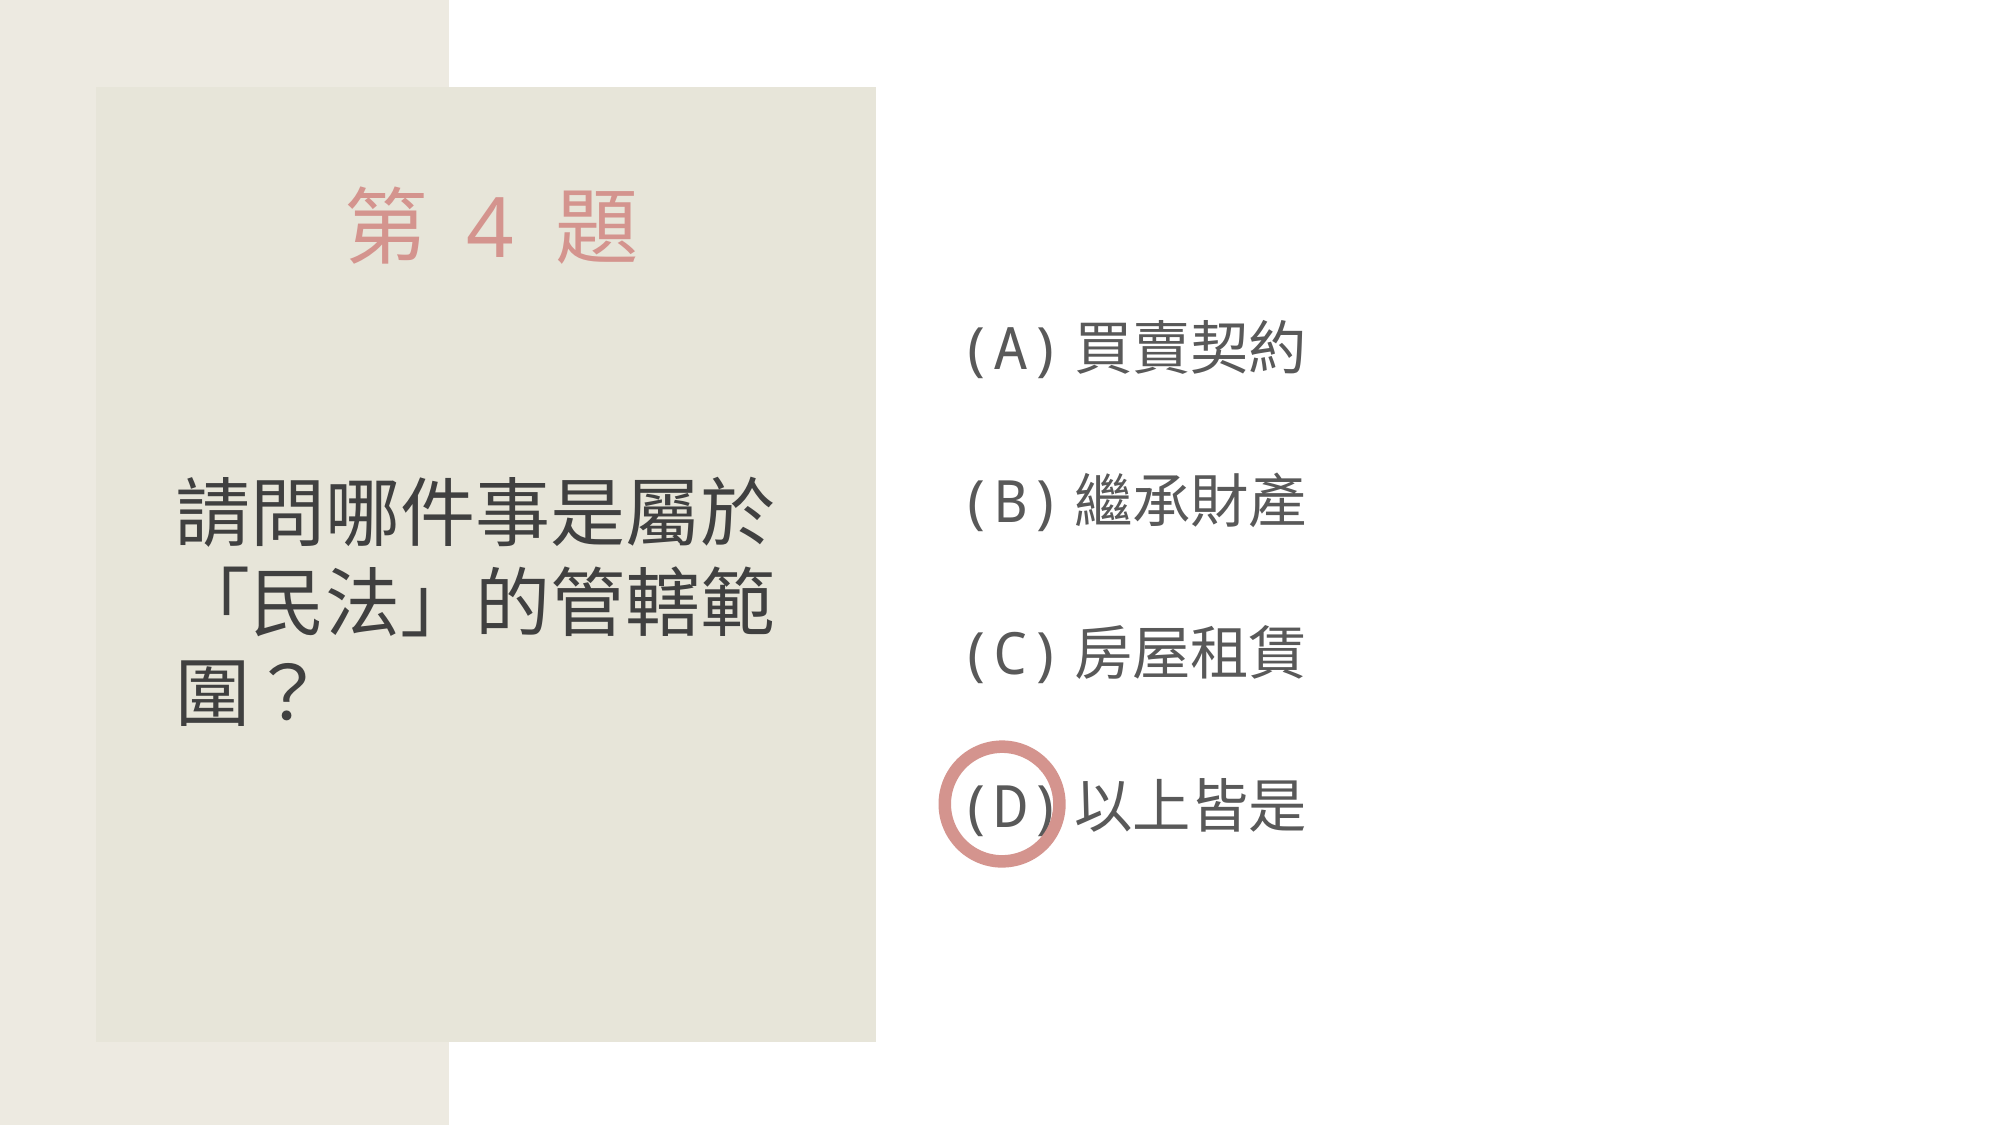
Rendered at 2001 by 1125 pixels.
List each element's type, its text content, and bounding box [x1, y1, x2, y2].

text_box 房屋租賃 [1059, 608, 1527, 695]
text_box (D) [943, 830, 954, 847]
text_box 請問哪件事是屬於「民法」的管轄範圍？ [160, 456, 804, 745]
text_box (D) [1050, 835, 1059, 847]
text_box 買賣契約 [1059, 304, 1527, 390]
text_box (D) [952, 761, 1053, 847]
text_box 繼承財產 [1059, 456, 1527, 543]
text_box (D) [943, 761, 954, 778]
text_box (D) [1050, 761, 1059, 773]
text_box (B) [943, 456, 1059, 543]
text_box (A) [943, 304, 1059, 390]
text_box 以上皆是 [1059, 761, 1527, 847]
text_box (C) [943, 608, 1059, 695]
text_box 第 4 題 [285, 165, 698, 282]
